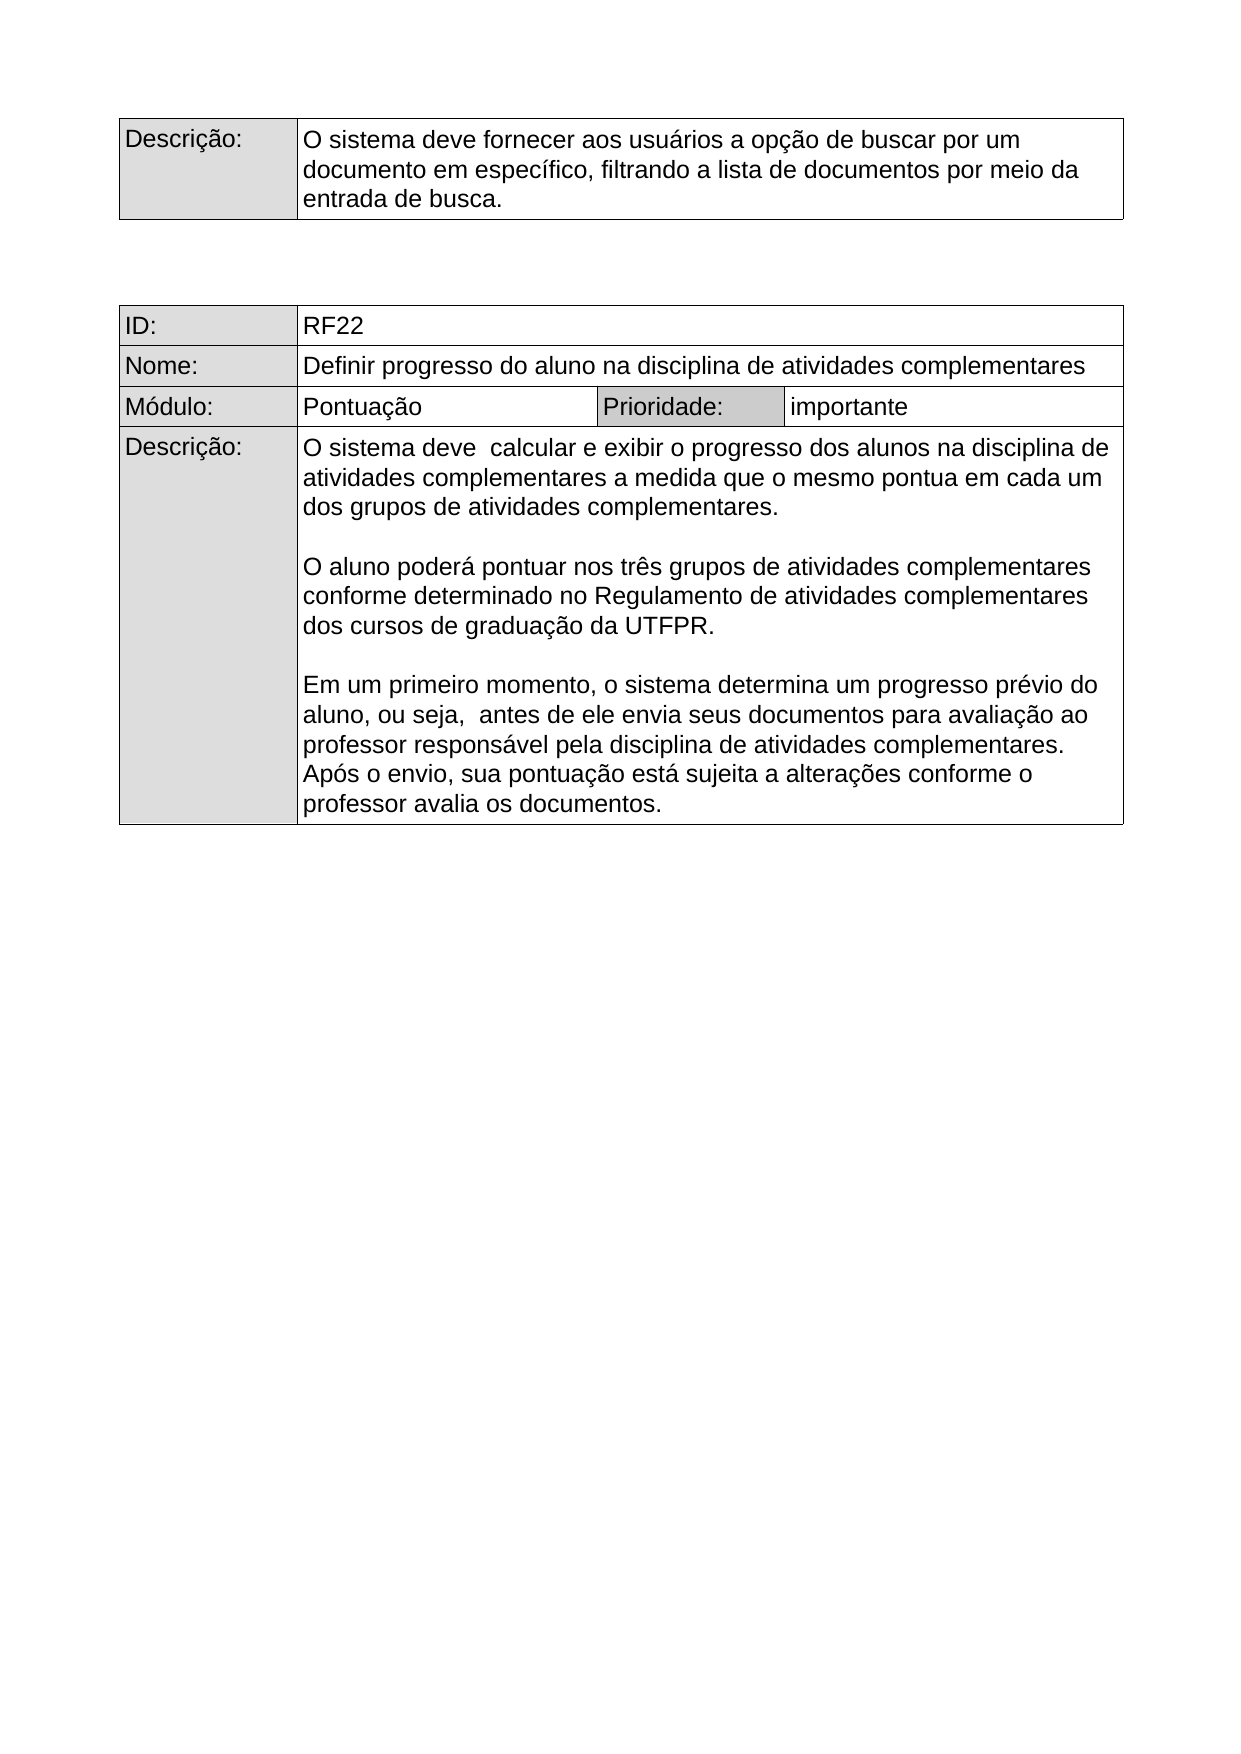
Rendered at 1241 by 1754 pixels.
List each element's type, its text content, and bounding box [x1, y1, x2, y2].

table_cell importante [785, 387, 1123, 426]
table_cell Pontuação [298, 387, 597, 426]
table_cell O sistema deve fornecer aos usuários a opção de buscar por um documento em específico, filtrando a lista de documentos por meio da entrada de busca. [298, 119, 1123, 219]
table_cell O sistema deve calcular e exibir o progresso dos alunos na disciplina de atividades complementares a medida que o mesmo pontua em cada um dos grupos de atividades complementares. O aluno poderá pontuar nos três grupos de atividades complementares conforme determinado no Regulamento de atividades complementares dos cursos de graduação da UTFPR. Em um primeiro momento, o sistema determina um progresso prévio do aluno, ou seja, antes de ele envia seus documentos para avaliação ao professor responsável pela disciplina de atividades complementares. Após o envio, sua pontuação está sujeita a alterações conforme o professor avalia os documentos. [298, 427, 1123, 823]
table_cell Descrição: [120, 119, 297, 219]
table_cell Módulo: [120, 387, 297, 426]
table_cell Descrição: [120, 427, 297, 823]
table_header ID: [120, 306, 297, 345]
table_cell Nome: [120, 346, 297, 386]
table_cell Prioridade: [598, 387, 784, 426]
table_cell Definir progresso do aluno na disciplina de atividades complementares [298, 346, 1123, 386]
table_header RF22 [298, 306, 1123, 345]
